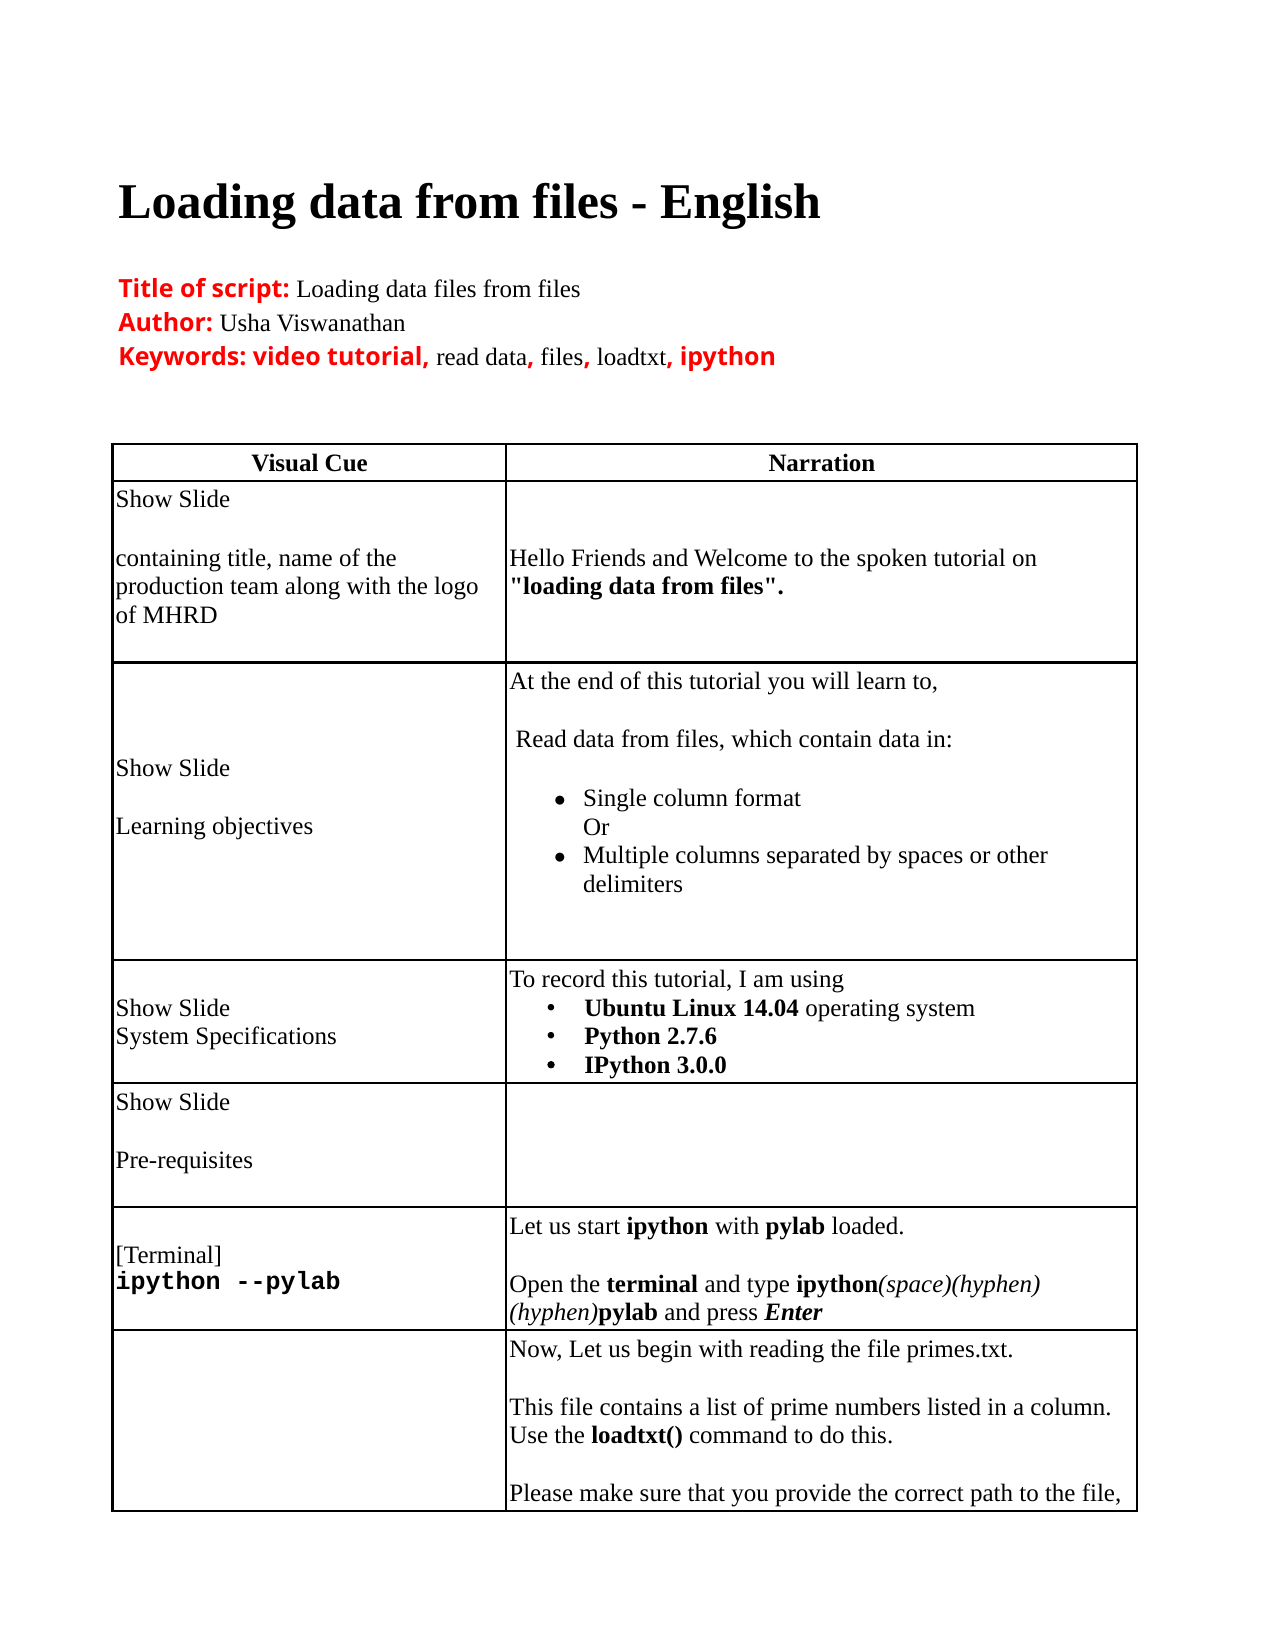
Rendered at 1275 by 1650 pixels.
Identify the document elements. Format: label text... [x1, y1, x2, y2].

table_cell [507, 1084, 1136, 1206]
table_cell Show Slide System Specifications [114, 961, 505, 1082]
table_cell [Terminal] ipython --pylab [114, 1208, 505, 1329]
table_cell Show Slide Learning objectives [114, 664, 505, 959]
table_cell Show Slide Pre-requisites [114, 1084, 505, 1206]
subtitle Loading data from files - English [118, 172, 1157, 229]
text Title of script: Loading data files from files [118, 271, 1157, 305]
text Author: Usha Viswanathan [118, 305, 1157, 339]
table_cell Show Slide containing title, name of the production team along with the logo of MHRD [114, 482, 505, 661]
table_header Visual Cue [114, 445, 505, 479]
table_cell To record this tutorial, I am using Ubuntu Linux 14.04 operating system Python 2.7.6 IPython 3.0.0 [507, 961, 1136, 1082]
table_cell Let us start ipython with pylab loaded. Open the terminal and type ipython(space)(hyphen)(hyphen)pylab and press Enter [507, 1208, 1136, 1329]
table_cell Hello Friends and Welcome to the spoken tutorial on "loading data from files". [507, 482, 1136, 661]
table_cell At the end of this tutorial you will learn to, Read data from files, which contain data in: Single column format Or Multiple columns separated by spaces or other delimiters [507, 664, 1136, 959]
table_header Narration [507, 445, 1136, 479]
table_cell [114, 1331, 505, 1509]
text Keywords: video tutorial, read data, files, loadtxt, ipython [118, 339, 1157, 373]
table_cell Now, Let us begin with reading the file primes.txt. This file contains a list of prime numbers listed in a column. Use the loadtxt() command to do this. Please make sure that you provide the correct path to the file, [507, 1331, 1136, 1509]
